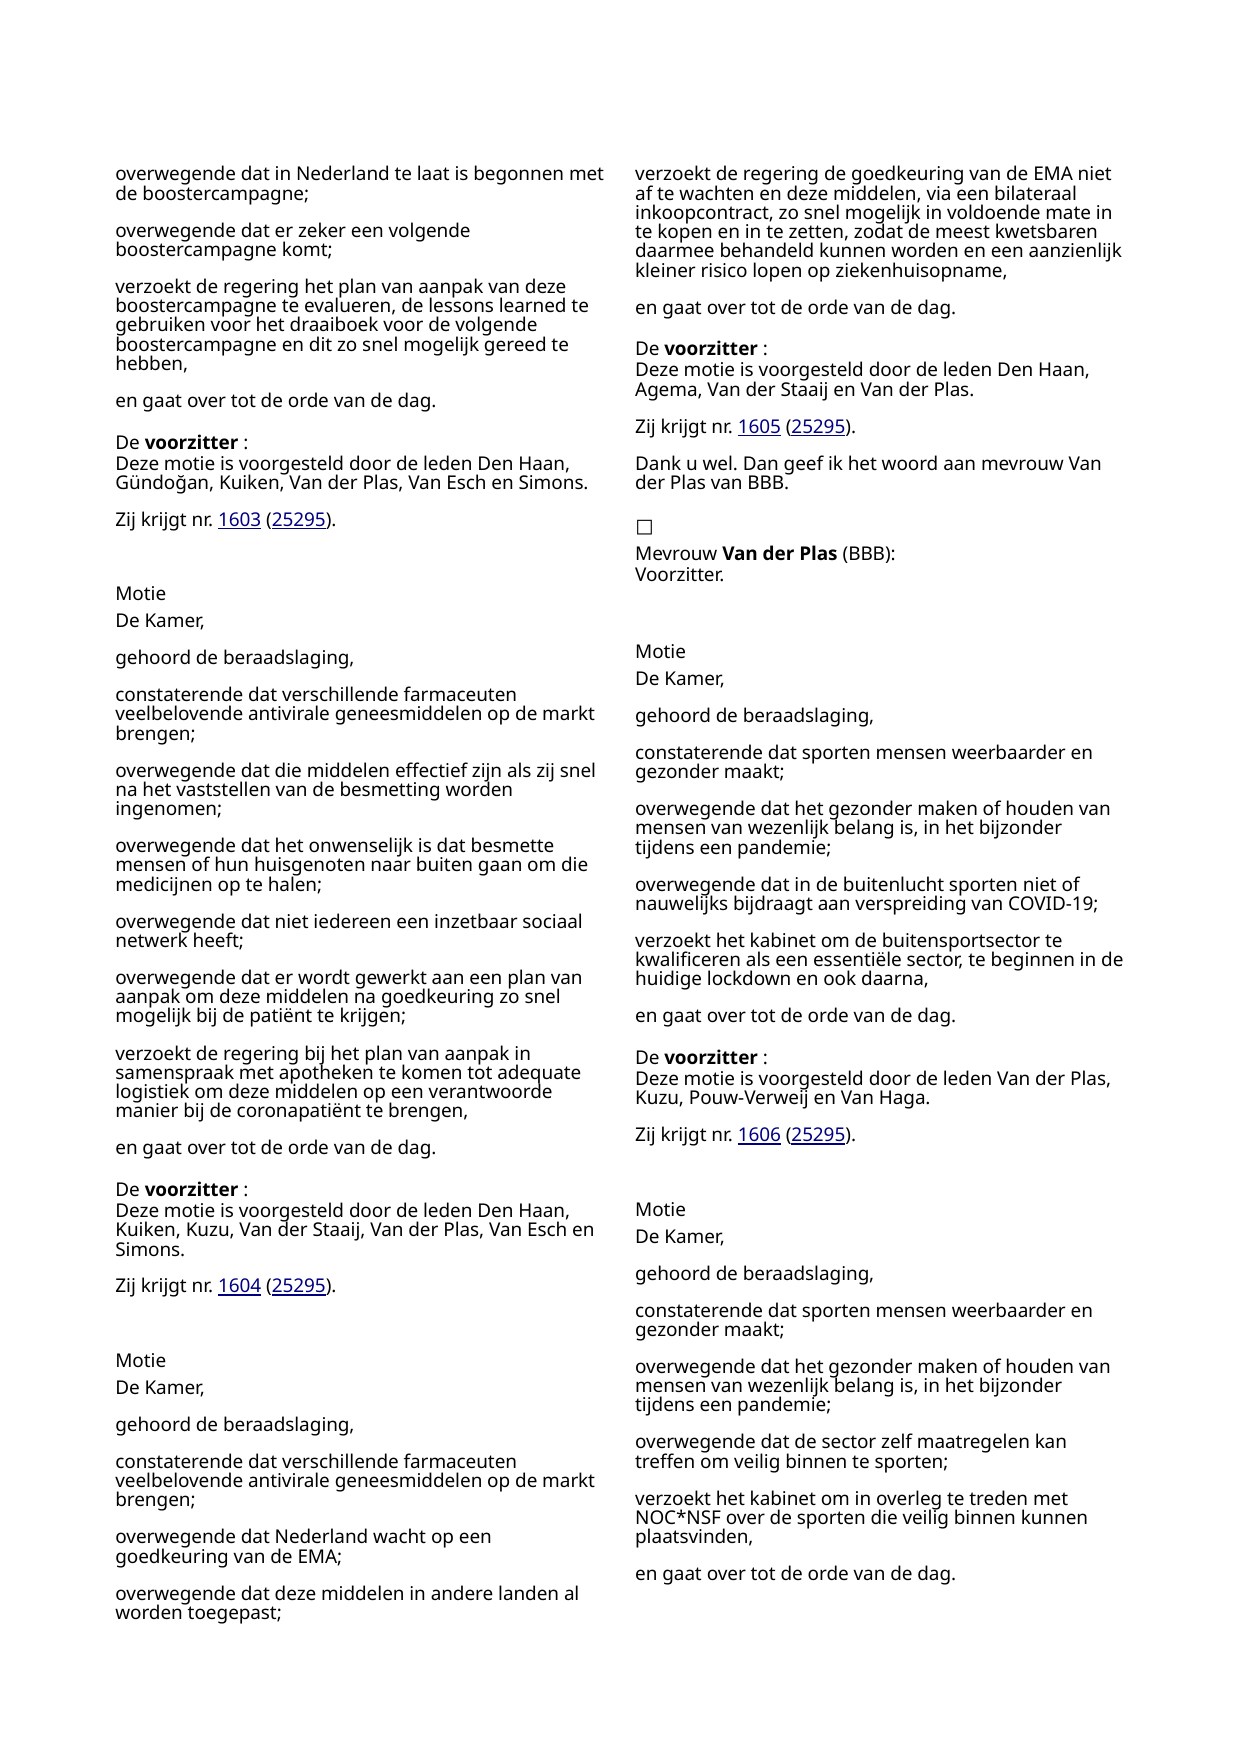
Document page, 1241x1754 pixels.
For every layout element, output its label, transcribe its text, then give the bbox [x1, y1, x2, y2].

text overwegende dat die middelen effectief zijn als zij snel na het vaststellen van de besmetting worden ingenomen; [115, 762, 605, 819]
text en gaat over tot de orde van de dag. [635, 299, 1125, 318]
text verzoekt de regering de goedkeuring van de EMA niet af te wachten en deze middelen, via een bilateraal inkoopcontract, zo snel mogelijk in voldoende mate in te kopen en in te zetten, zodat de meest kwetsbaren daarmee behandeld kunnen worden en een aanzienlijk kleiner risico lopen op ziekenhuisopname, [635, 165, 1125, 281]
text overwegende dat niet iedereen een inzetbaar sociaal netwerk heeft; [115, 913, 605, 951]
text constaterende dat verschillende farmaceuten veelbelovende antivirale geneesmiddelen op de markt brengen; [115, 1453, 605, 1511]
text overwegende dat het onwenselijk is dat besmette mensen of hun huisgenoten naar buiten gaan om die medicijnen op te halen; [115, 837, 605, 895]
text Motie [635, 1196, 1125, 1222]
text verzoekt de regering het plan van aanpak van deze boostercampagne te evalueren, de lessons learned te gebruiken voor het draaiboek voor de volgende boostercampagne en dit zo snel mogelijk gereed te hebben, [115, 278, 605, 374]
text overwegende dat in Nederland te laat is begonnen met de boostercampagne; [115, 165, 605, 204]
text constaterende dat sporten mensen weerbaarder en gezonder maakt; [635, 744, 1125, 782]
text Voorzitter. [635, 566, 1125, 585]
text Motie [635, 638, 1125, 664]
text Deze motie is voorgesteld door de leden Van der Plas, Kuzu, Pouw-Verweij en Van Haga. [635, 1070, 1125, 1109]
text Deze motie is voorgesteld door de leden Den Haan, Agema, Van der Staaij en Van der Plas. [635, 361, 1125, 400]
text Mevrouw Van der Plas (BBB): [635, 540, 1125, 566]
text Zij krijgt nr. 1604 (25295). [115, 1277, 605, 1297]
text De Kamer, [635, 670, 1125, 689]
text Deze motie is voorgesteld door de leden Den Haan, Gündoğan, Kuiken, Van der Plas, Van Esch en Simons. [115, 454, 605, 493]
text overwegende dat in de buitenlucht sporten niet of nauwelijks bijdraagt aan verspreiding van COVID-19; [635, 876, 1125, 914]
text Deze motie is voorgesteld door de leden Den Haan, Kuiken, Kuzu, Van der Staaij, Van der Plas, Van Esch en Simons. [115, 1202, 605, 1260]
text overwegende dat er wordt gewerkt aan een plan van aanpak om deze middelen na goedkeuring zo snel mogelijk bij de patiënt te krijgen; [115, 969, 605, 1027]
text Zij krijgt nr. 1605 (25295). [635, 418, 1125, 437]
text Dank u wel. Dan geef ik het woord aan mevrouw Van der Plas van BBB. [635, 455, 1125, 493]
text overwegende dat het gezonder maken of houden van mensen van wezenlijk belang is, in het bijzonder tijdens een pandemie; [635, 800, 1125, 858]
text en gaat over tot de orde van de dag. [115, 1139, 605, 1158]
text overwegende dat het gezonder maken of houden van mensen van wezenlijk belang is, in het bijzonder tijdens een pandemie; [635, 1358, 1125, 1416]
text De voorzitter : [635, 1044, 1125, 1070]
text en gaat over tot de orde van de dag. [635, 1565, 1125, 1584]
text De Kamer, [635, 1228, 1125, 1247]
text overwegende dat Nederland wacht op een goedkeuring van de EMA; [115, 1528, 605, 1567]
text De voorzitter : [635, 336, 1125, 361]
text De voorzitter : [115, 1176, 605, 1202]
text Motie [115, 581, 605, 606]
text verzoekt de regering bij het plan van aanpak in samenspraak met apotheken te komen tot adequate logistiek om deze middelen op een verantwoorde manier bij de coronapatiënt te brengen, [115, 1044, 605, 1122]
text Zij krijgt nr. 1606 (25295). [635, 1126, 1125, 1146]
text verzoekt het kabinet om de buitensportsector te kwalificeren als een essentiële sector, te beginnen in de huidige lockdown en ook daarna, [635, 932, 1125, 990]
text gehoord de beraadslaging, [115, 649, 605, 668]
text en gaat over tot de orde van de dag. [635, 1007, 1125, 1027]
text overwegende dat de sector zelf maatregelen kan treffen om veilig binnen te sporten; [635, 1433, 1125, 1472]
text De voorzitter : [115, 429, 605, 454]
text verzoekt het kabinet om in overleg te treden met NOC*NSF over de sporten die veilig binnen kunnen plaatsvinden, [635, 1490, 1125, 1547]
text gehoord de beraadslaging, [635, 1265, 1125, 1284]
text Zij krijgt nr. 1603 (25295). [115, 511, 605, 530]
text overwegende dat deze middelen in andere landen al worden toegepast; [115, 1584, 605, 1623]
text Motie [115, 1347, 605, 1373]
text en gaat over tot de orde van de dag. [115, 392, 605, 411]
text ⬜ [635, 514, 1125, 540]
text overwegende dat er zeker een volgende boostercampagne komt; [115, 222, 605, 260]
text De Kamer, [115, 1379, 605, 1398]
text constaterende dat sporten mensen weerbaarder en gezonder maakt; [635, 1302, 1125, 1340]
text constaterende dat verschillende farmaceuten veelbelovende antivirale geneesmiddelen op de markt brengen; [115, 686, 605, 744]
text De Kamer, [115, 612, 605, 631]
text gehoord de beraadslaging, [635, 707, 1125, 726]
text gehoord de beraadslaging, [115, 1416, 605, 1435]
